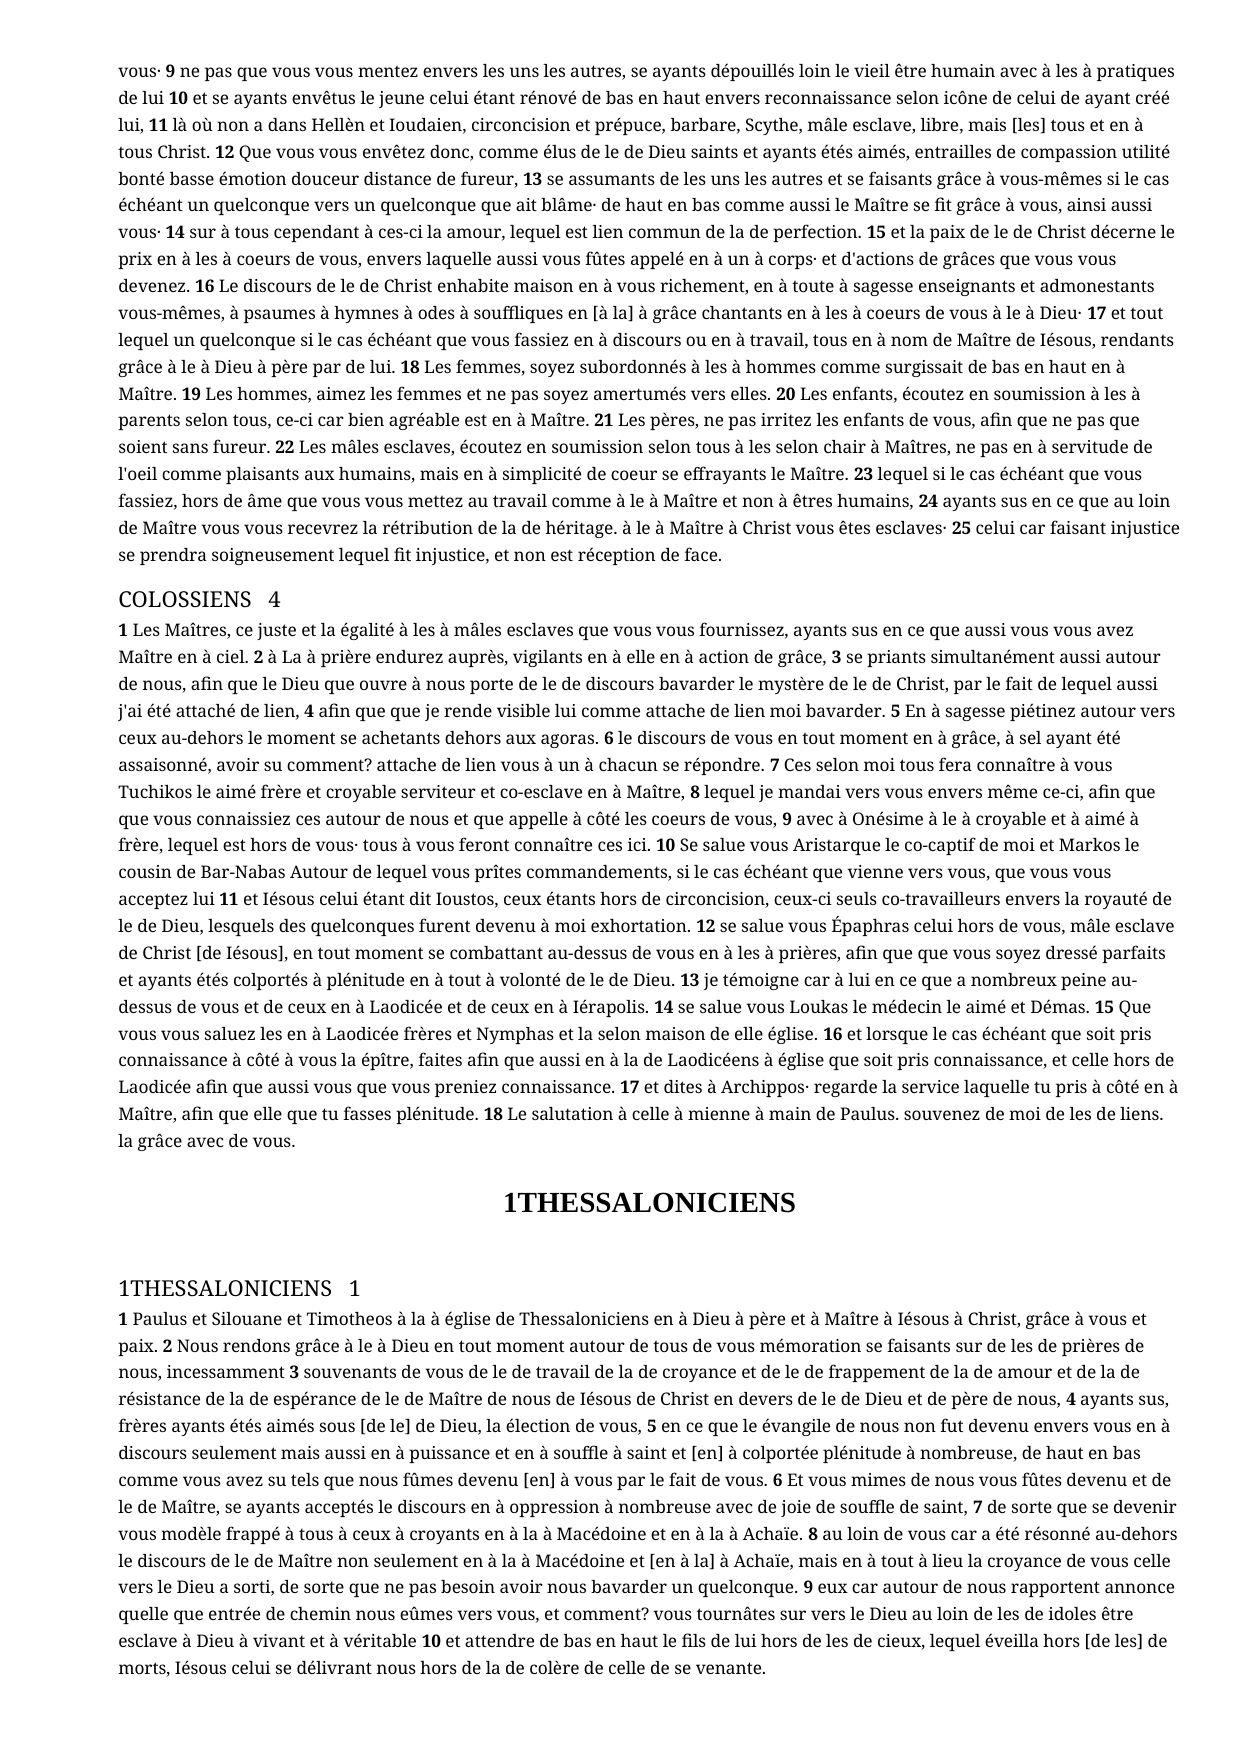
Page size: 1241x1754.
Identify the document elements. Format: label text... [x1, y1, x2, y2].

text COLOSSIENS 4 [118, 584, 1181, 614]
text 1 Paulus et Silouane et Timotheos à la à église de Thessaloniciens en à Dieu à père et à Maître à Iésous à Christ, grâce à vous et paix. 2 Nous rendons grâce à le à Dieu en tout moment autour de tous de vous mémoration se faisants sur de les de prières de nous, incessamment 3 souvenants de vous de le de travail de la de croyance et de le de frappement de la de amour et de la de résistance de la de espérance de le de Maître de nous de Iésous de Christ en devers de le de Dieu et de père de nous, 4 ayants sus, frères ayants étés aimés sous [de le] de Dieu, la élection de vous, 5 en ce que le évangile de nous non fut devenu envers vous en à discours seulement mais aussi en à puissance et en à souffle à saint et [en] à colportée plénitude à nombreuse, de haut en bas comme vous avez su tels que nous fûmes devenu [en] à vous par le fait de vous. 6 Et vous mimes de nous vous fûtes devenu et de le de Maître, se ayants acceptés le discours en à oppression à nombreuse avec de joie de souffle de saint, 7 de sorte que se devenir vous modèle frappé à tous à ceux à croyants en à la à Macédoine et en à la à Achaïe. 8 au loin de vous car a été résonné au-dehors le discours de le de Maître non seulement en à la à Macédoine et [en à la] à Achaïe, mais en à tout à lieu la croyance de vous celle vers le Dieu a sorti, de sorte que ne pas besoin avoir nous bavarder un quelconque. 9 eux car autour de nous rapportent annonce quelle que entrée de chemin nous eûmes vers vous, et comment? vous tournâtes sur vers le Dieu au loin de les de idoles être esclave à Dieu à vivant et à véritable 10 et attendre de bas en haut le fils de lui hors de les de cieux, lequel éveilla hors [de les] de morts, Iésous celui se délivrant nous hors de la de colère de celle de se venante. [118, 1307, 1181, 1679]
subtitle 1THESSALONICIENS [118, 1185, 1181, 1219]
text 1THESSALONICIENS 1 [118, 1273, 1181, 1302]
text 1 Les Maîtres, ce juste et la égalité à les à mâles esclaves que vous vous fournissez, ayants sus en ce que aussi vous vous avez Maître en à ciel. 2 à La à prière endurez auprès, vigilants en à elle en à action de grâce, 3 se priants simultanément aussi autour de nous, afin que le Dieu que ouvre à nous porte de le de discours bavarder le mystère de le de Christ, par le fait de lequel aussi j'ai été attaché de lien, 4 afin que que je rende visible lui comme attache de lien moi bavarder. 5 En à sagesse piétinez autour vers ceux au-dehors le moment se achetants dehors aux agoras. 6 le discours de vous en tout moment en à grâce, à sel ayant été assaisonné, avoir su comment? attache de lien vous à un à chacun se répondre. 7 Ces selon moi tous fera connaître à vous Tuchikos le aimé frère et croyable serviteur et co-esclave en à Maître, 8 lequel je mandai vers vous envers même ce-ci, afin que que vous connaissiez ces autour de nous et que appelle à côté les coeurs de vous, 9 avec à Onésime à le à croyable et à aimé à frère, lequel est hors de vous· tous à vous feront connaître ces ici. 10 Se salue vous Aristarque le co-captif de moi et Markos le cousin de Bar-Nabas Autour de lequel vous prîtes commandements, si le cas échéant que vienne vers vous, que vous vous acceptez lui 11 et Iésous celui étant dit Ioustos, ceux étants hors de circoncision, ceux-ci seuls co-travailleurs envers la royauté de le de Dieu, lesquels des quelconques furent devenu à moi exhortation. 12 se salue vous Épaphras celui hors de vous, mâle esclave de Christ [de Iésous], en tout moment se combattant au-dessus de vous en à les à prières, afin que que vous soyez dressé parfaits et ayants étés colportés à plénitude en à tout à volonté de le de Dieu. 13 je témoigne car à lui en ce que a nombreux peine au-dessus de vous et de ceux en à Laodicée et de ceux en à Iérapolis. 14 se salue vous Loukas le médecin le aimé et Démas. 15 Que vous vous saluez les en à Laodicée frères et Nymphas et la selon maison de elle église. 16 et lorsque le cas échéant que soit pris connaissance à côté à vous la épître, faites afin que aussi en à la de Laodicéens à église que soit pris connaissance, et celle hors de Laodicée afin que aussi vous que vous preniez connaissance. 17 et dites à Archippos· regarde la service laquelle tu pris à côté en à Maître, afin que elle que tu fasses plénitude. 18 Le salutation à celle à mienne à main de Paulus. souvenez de moi de les de liens. la grâce avec de vous. [118, 618, 1181, 1152]
text vous· 9 ne pas que vous vous mentez envers les uns les autres, se ayants dépouillés loin le vieil être humain avec à les à pratiques de lui 10 et se ayants envêtus le jeune celui étant rénové de bas en haut envers reconnaissance selon icône de celui de ayant créé lui, 11 là où non a dans Hellèn et Ioudaien, circoncision et prépuce, barbare, Scythe, mâle esclave, libre, mais [les] tous et en à tous Christ. 12 Que vous vous envêtez donc, comme élus de le de Dieu saints et ayants étés aimés, entrailles de compassion utilité bonté basse émotion douceur distance de fureur, 13 se assumants de les uns les autres et se faisants grâce à vous-mêmes si le cas échéant un quelconque vers un quelconque que ait blâme· de haut en bas comme aussi le Maître se fit grâce à vous, ainsi aussi vous· 14 sur à tous cependant à ces-ci la amour, lequel est lien commun de la de perfection. 15 et la paix de le de Christ décerne le prix en à les à coeurs de vous, envers laquelle aussi vous fûtes appelé en à un à corps· et d'actions de grâces que vous vous devenez. 16 Le discours de le de Christ enhabite maison en à vous richement, en à toute à sagesse enseignants et admonestants vous-mêmes, à psaumes à hymnes à odes à souffliques en [à la] à grâce chantants en à les à coeurs de vous à le à Dieu· 17 et tout lequel un quelconque si le cas échéant que vous fassiez en à discours ou en à travail, tous en à nom de Maître de Iésous, rendants grâce à le à Dieu à père par de lui. 18 Les femmes, soyez subordonnés à les à hommes comme surgissait de bas en haut en à Maître. 19 Les hommes, aimez les femmes et ne pas soyez amertumés vers elles. 20 Les enfants, écoutez en soumission à les à parents selon tous, ce-ci car bien agréable est en à Maître. 21 Les pères, ne pas irritez les enfants de vous, afin que ne pas que soient sans fureur. 22 Les mâles esclaves, écoutez en soumission selon tous à les selon chair à Maîtres, ne pas en à servitude de l'oeil comme plaisants aux humains, mais en à simplicité de coeur se effrayants le Maître. 23 lequel si le cas échéant que vous fassiez, hors de âme que vous vous mettez au travail comme à le à Maître et non à êtres humains, 24 ayants sus en ce que au loin de Maître vous vous recevrez la rétribution de la de héritage. à le à Maître à Christ vous êtes esclaves· 25 celui car faisant injustice se prendra soigneusement lequel fit injustice, et non est réception de face. [118, 59, 1181, 566]
